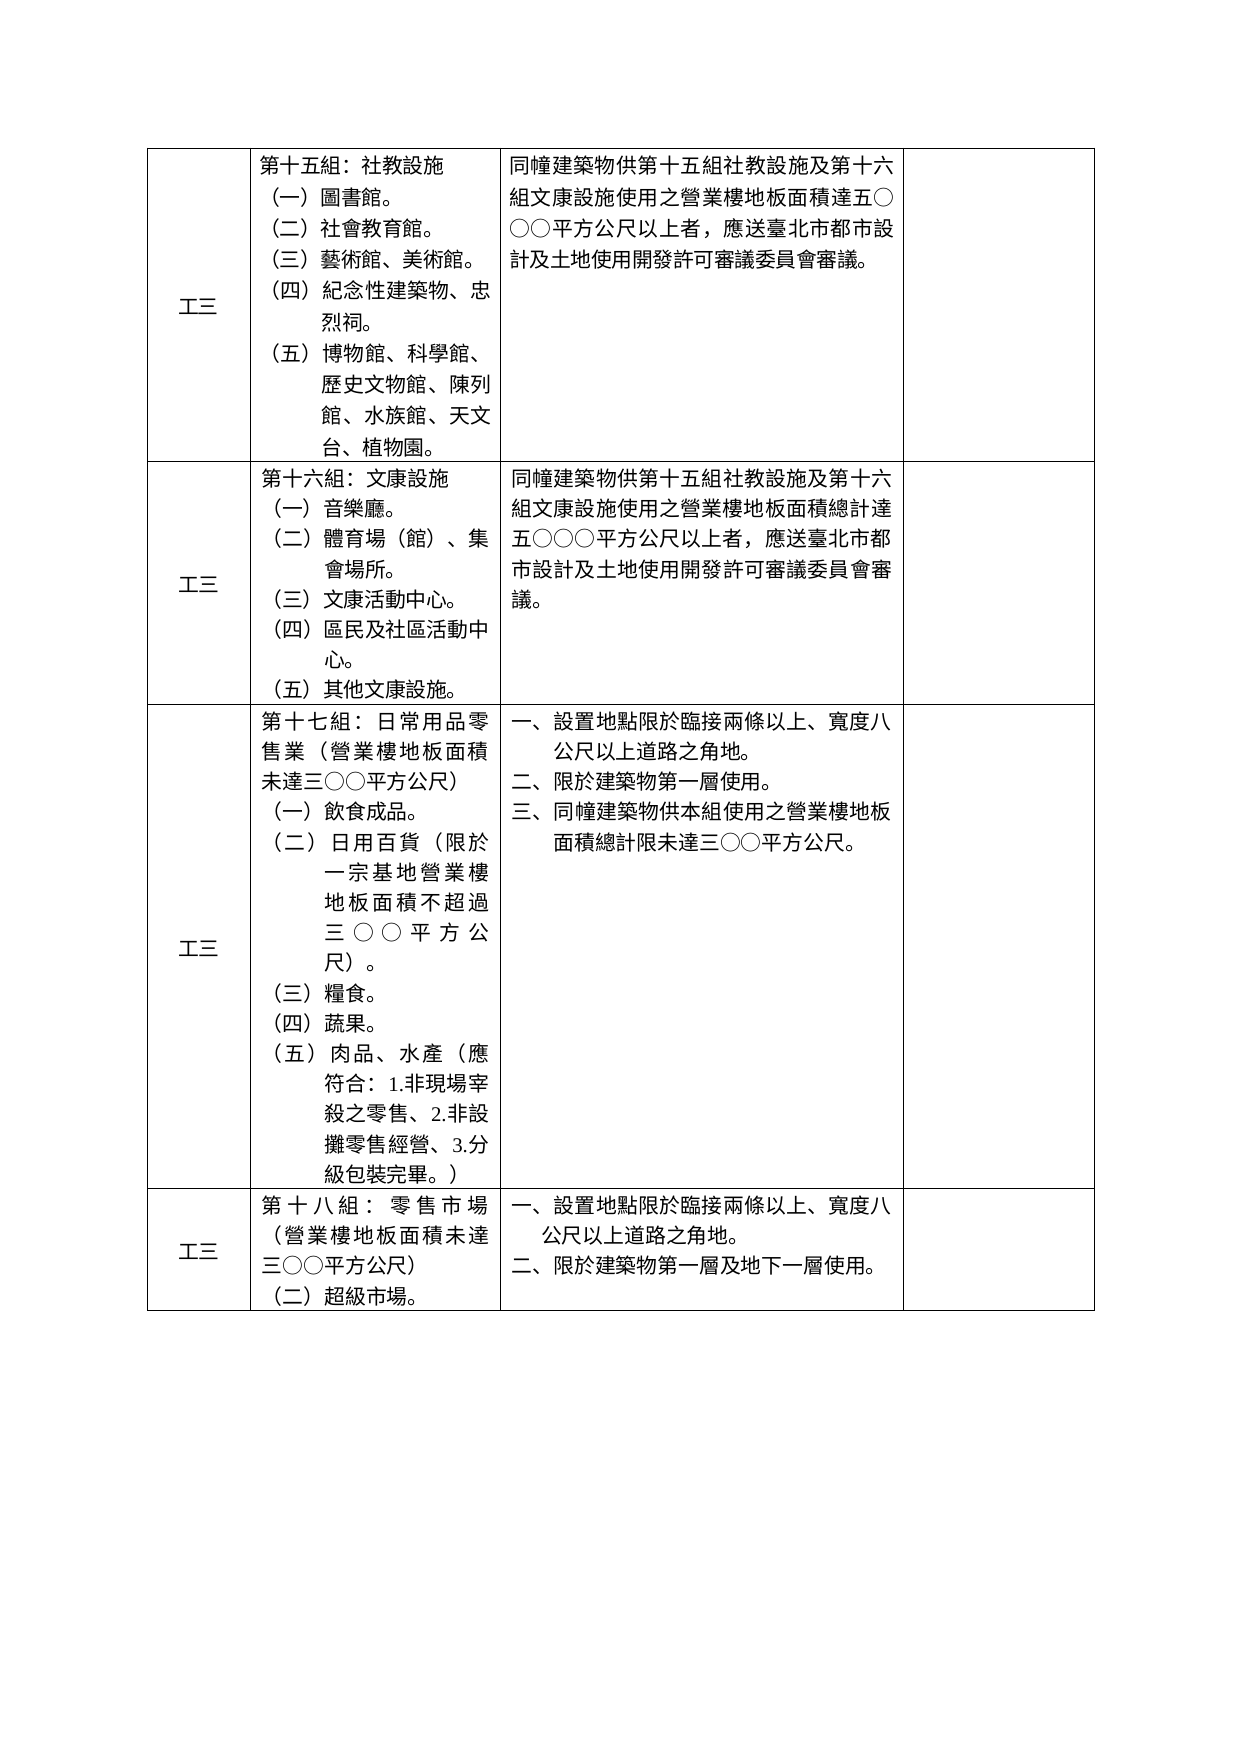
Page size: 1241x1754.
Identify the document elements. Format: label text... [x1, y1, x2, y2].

table_cell [904, 1189, 1094, 1310]
table_cell 一、設置地點限於臨接兩條以上、寬度八公尺以上道路之角地。 二、限於建築物第一層及地下一層使用。 [501, 1189, 903, 1310]
table_cell 第十五組：社教設施 （一）圖書館。 （二）社會教育館。 （三）藝術館、美術館。 （四）紀念性建築物、忠烈祠。 （五）博物館、科學館、歷史文物館、陳列館、水族館、天文台、植物園。 [251, 149, 500, 461]
table_cell 工三 [148, 462, 250, 704]
table_cell [904, 149, 1094, 461]
table_cell 同幢建築物供第十五組社教設施及第十六組文康設施使用之營業樓地板面積總計達五○○○平方公尺以上者，應送臺北市都市設計及土地使用開發許可審議委員會審議。 [501, 462, 903, 704]
table_cell [904, 705, 1094, 1188]
table_cell 同幢建築物供第十五組社教設施及第十六組文康設施使用之營業樓地板面積達五○○○平方公尺以上者，應送臺北市都市設計及土地使用開發許可審議委員會審議。 [501, 149, 903, 461]
table_cell 一、設置地點限於臨接兩條以上、寬度八公尺以上道路之角地。 二、限於建築物第一層使用。 三、同幢建築物供本組使用之營業樓地板面積總計限未達三○○平方公尺。 [501, 705, 903, 1188]
table_cell 工三 [148, 1189, 250, 1310]
table_cell 工三 [148, 149, 250, 461]
table_cell 第十六組：文康設施 （一）音樂廳。 （二）體育場（館）、集會場所。 （三）文康活動中心。 （四）區民及社區活動中心。 （五）其他文康設施。 [251, 462, 500, 704]
table_cell 工三 [148, 705, 250, 1188]
table_cell 第十八組：零售市場（營業樓地板面積未達三○○平方公尺） （二）超級市場。 [251, 1189, 500, 1310]
table_cell [904, 462, 1094, 704]
table_cell 第十七組：日常用品零售業（營業樓地板面積未達三○○平方公尺） （一）飲食成品。 （二）日用百貨（限於一宗基地營業樓地板面積不超過三○○平方公尺）。 （三）糧食。 （四）蔬果。 （五）肉品、水產（應符合：1.非現場宰殺之零售、2.非設攤零售經營、3.分級包裝完畢。） [251, 705, 500, 1188]
